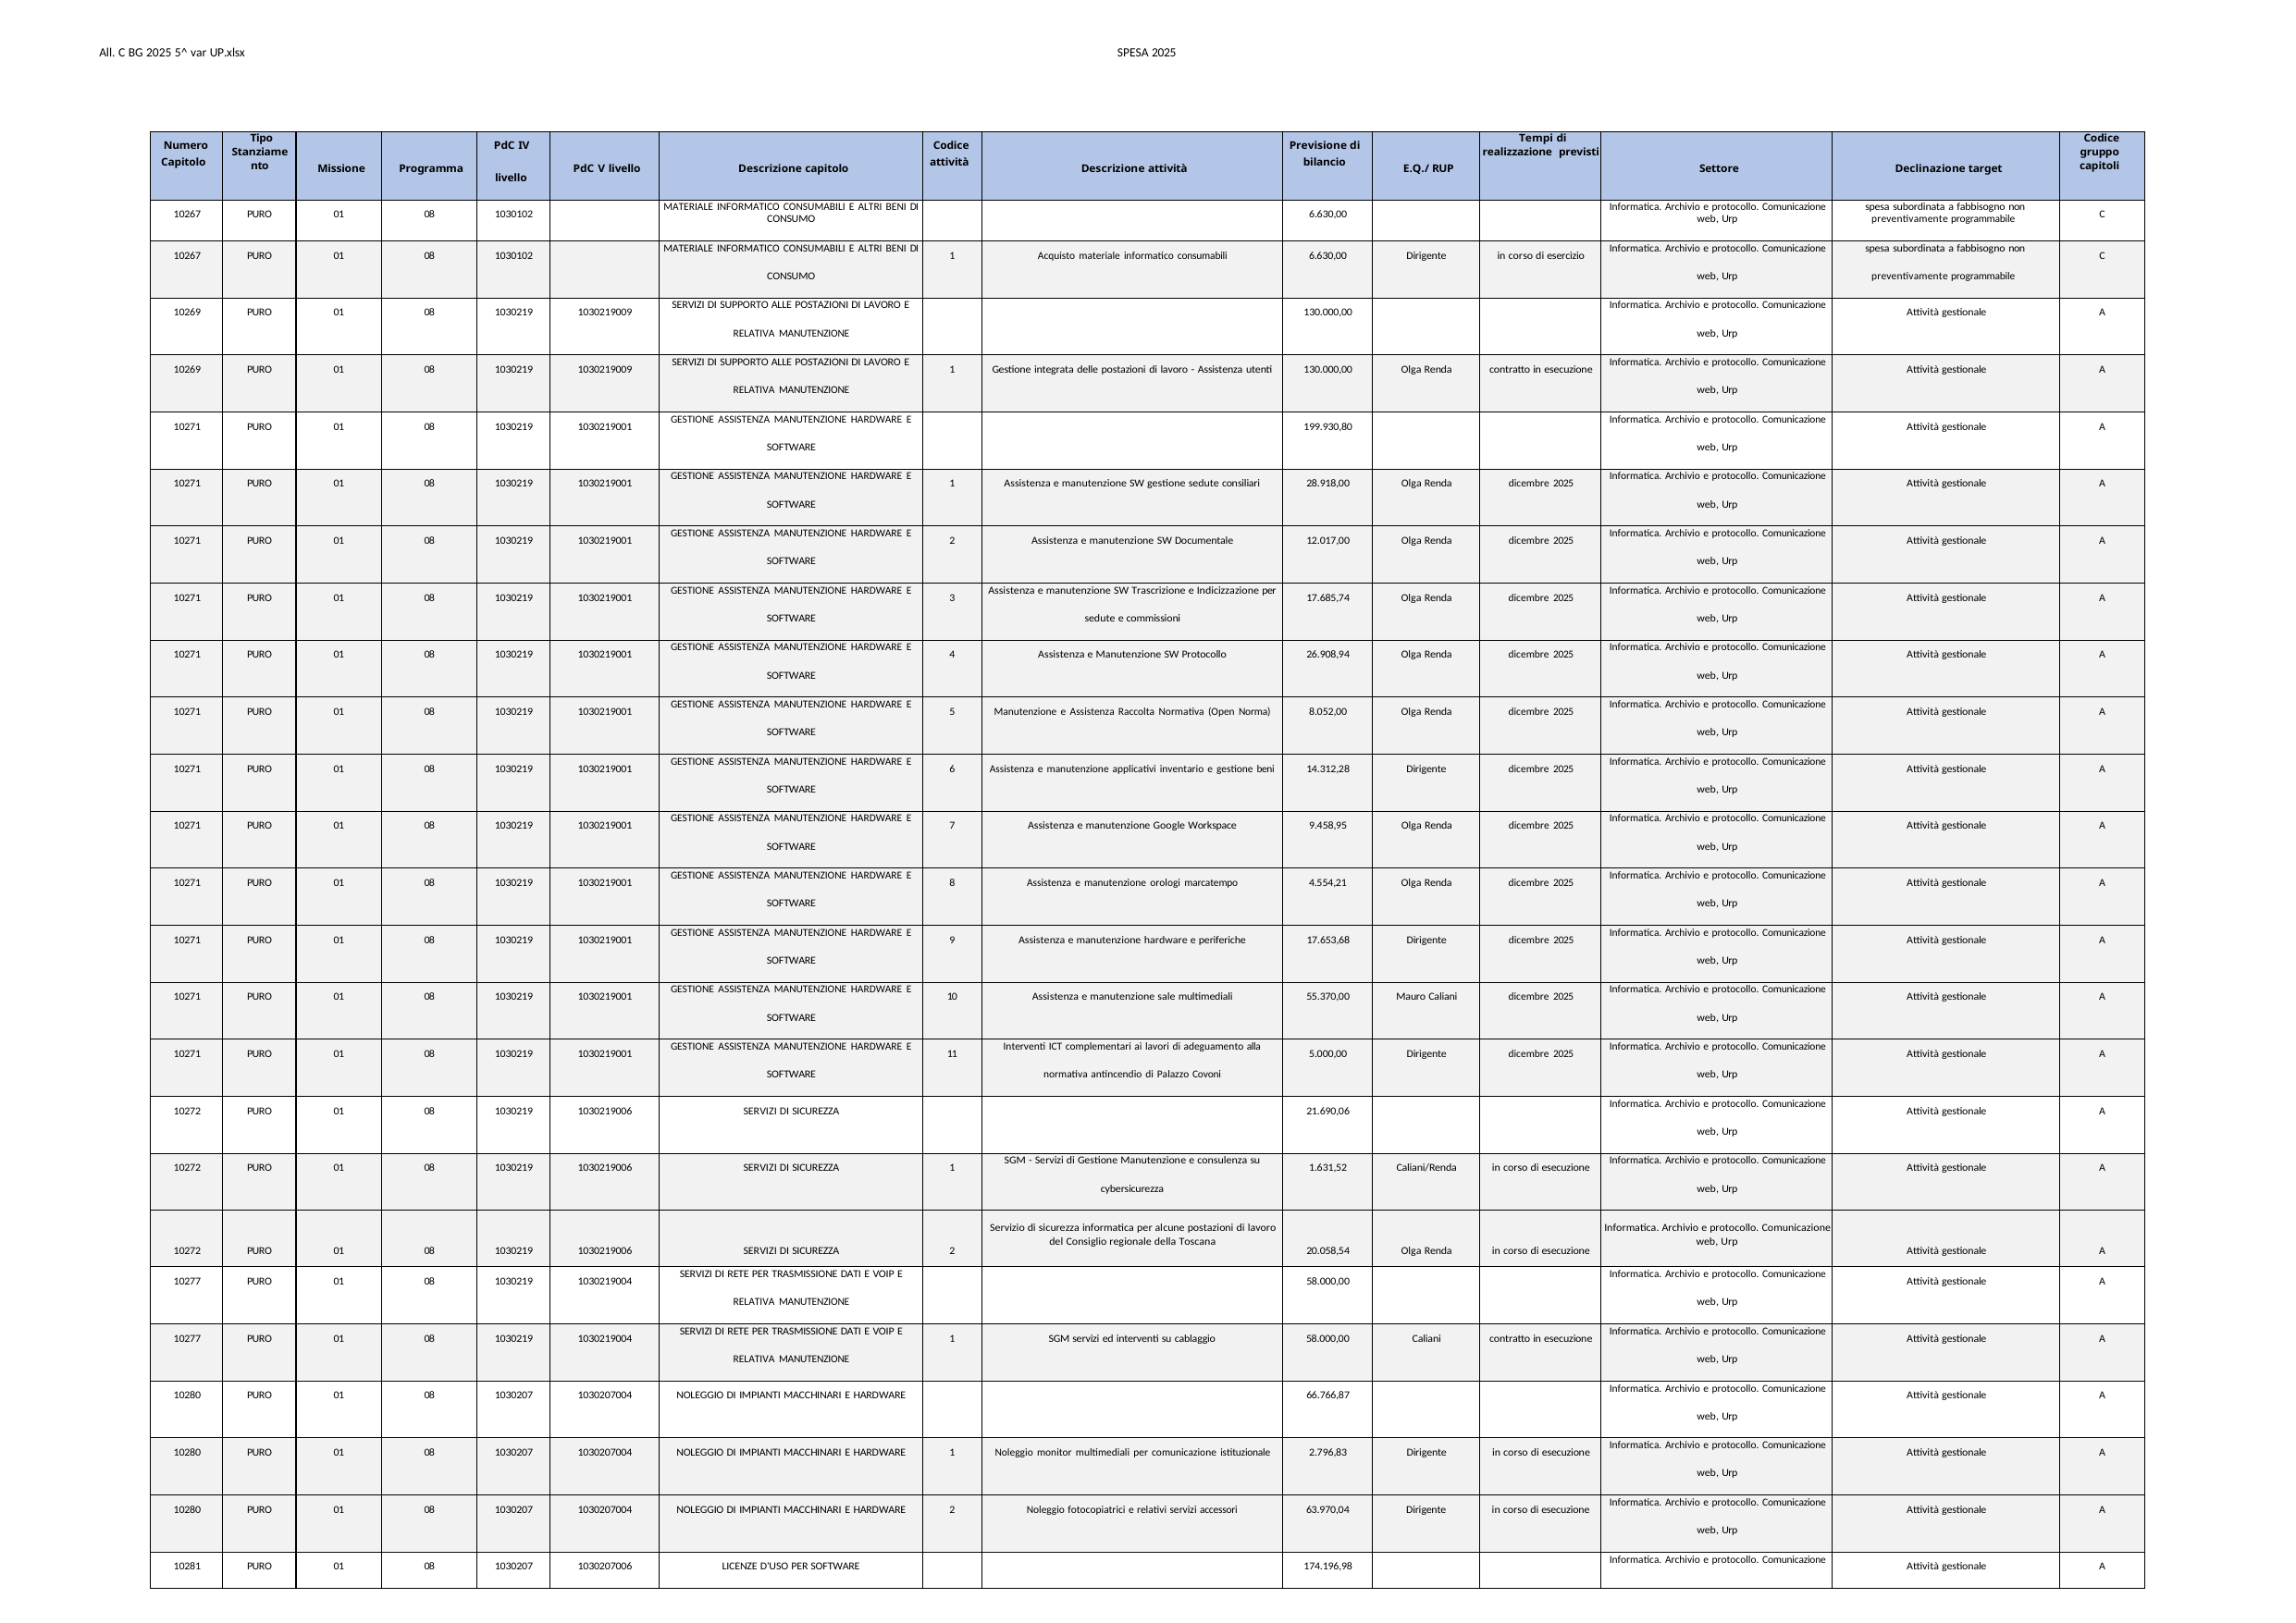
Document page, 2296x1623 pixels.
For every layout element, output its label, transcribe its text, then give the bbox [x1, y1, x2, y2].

table_cell Attività gestionale [1833, 1495, 2059, 1551]
table_cell dicembre 2025 [1480, 812, 1600, 867]
table_cell 6.630,00 [1283, 201, 1372, 240]
table_cell 2 [923, 1211, 981, 1266]
table_cell GESTIONE ASSISTENZA MANUTENZIONE HARDWARE E SOFTWARE [660, 584, 922, 640]
table_cell [1373, 201, 1479, 240]
table_cell 08 [382, 1039, 476, 1096]
table_cell 1030207004 [550, 1382, 659, 1437]
table_cell [1480, 412, 1600, 469]
table_cell 08 [382, 926, 476, 982]
table_cell 1030207006 [550, 1553, 659, 1588]
table_cell 17.653,68 [1283, 926, 1372, 982]
table_cell 1030207 [477, 1495, 549, 1551]
table_cell 01 [297, 755, 381, 811]
table_cell [550, 241, 659, 298]
table_cell 1030219001 [550, 755, 659, 811]
table_cell Acquisto materiale informatico consumabili [982, 241, 1282, 298]
table_cell 1030219004 [550, 1324, 659, 1380]
table_cell PURO [223, 1495, 295, 1551]
table_cell dicembre 2025 [1480, 526, 1600, 583]
table_cell GESTIONE ASSISTENZA MANUTENZIONE HARDWARE E SOFTWARE [660, 983, 922, 1039]
table_cell Olga Renda [1373, 470, 1479, 525]
table_cell Attività gestionale [1833, 868, 2059, 925]
table_cell Attività gestionale [1833, 755, 2059, 811]
table_cell 9 [923, 926, 981, 982]
table_cell 1030219 [477, 983, 549, 1039]
table_cell 1030219 [477, 412, 549, 469]
table_cell 1 [923, 1154, 981, 1210]
table_cell [923, 1097, 981, 1153]
table_cell 8.052,00 [1283, 697, 1372, 754]
table_cell 1030207 [477, 1553, 549, 1588]
table_cell Informatica. Archivio e protocollo. Comunicazione web, Urp [1601, 526, 1832, 583]
table_cell A [2060, 470, 2144, 525]
table_cell MATERIALE INFORMATICO CONSUMABILI E ALTRI BENI DI CONSUMO [660, 201, 922, 240]
table_cell [1373, 1267, 1479, 1323]
table_cell 1030219 [477, 470, 549, 525]
table_cell 01 [297, 1495, 381, 1551]
table_cell 2 [923, 526, 981, 583]
table_cell PURO [223, 1324, 295, 1380]
table_cell in corso di esecuzione [1480, 1438, 1600, 1494]
table_cell 10267 [151, 201, 222, 240]
table_cell Attività gestionale [1833, 1324, 2059, 1380]
table_cell 55.370,00 [1283, 983, 1372, 1039]
table_cell 01 [297, 1097, 381, 1153]
table_cell PURO [223, 926, 295, 982]
table_cell PURO [223, 470, 295, 525]
table_cell 1030219001 [550, 926, 659, 982]
table_cell Attività gestionale [1833, 1211, 2059, 1266]
table_cell contratto in esecuzione [1480, 1324, 1600, 1380]
table_cell 01 [297, 1211, 381, 1266]
table_cell Attività gestionale [1833, 1382, 2059, 1437]
table_header Tempi di realizzazione previsti [1480, 132, 1600, 200]
table_cell Informatica. Archivio e protocollo. Comunicazione web, Urp [1601, 1495, 1832, 1551]
table_cell PURO [223, 355, 295, 412]
table_cell Attività gestionale [1833, 983, 2059, 1039]
table_cell 1030219 [477, 1154, 549, 1210]
table_cell 08 [382, 1154, 476, 1210]
table_cell 1 [923, 241, 981, 298]
table_cell A [2060, 1495, 2144, 1551]
table_cell 7 [923, 812, 981, 867]
table_cell 5.000,00 [1283, 1039, 1372, 1096]
table_cell PURO [223, 1267, 295, 1323]
table_cell 1030219009 [550, 355, 659, 412]
table_cell Interventi ICT complementari ai lavori di adeguamento alla normativa antincendio di Palazzo Covoni [982, 1039, 1282, 1096]
table_cell 1030219 [477, 526, 549, 583]
table_cell PURO [223, 641, 295, 696]
table_cell Informatica. Archivio e protocollo. Comunicazione web, Urp [1601, 584, 1832, 640]
table_cell 58.000,00 [1283, 1324, 1372, 1380]
table_cell Informatica. Archivio e protocollo. Comunicazione web, Urp [1601, 1267, 1832, 1323]
table_cell Attività gestionale [1833, 1267, 2059, 1323]
table_cell [1480, 1267, 1600, 1323]
table_cell Olga Renda [1373, 1211, 1479, 1266]
table_cell PURO [223, 241, 295, 298]
table_cell [550, 201, 659, 240]
table_header PdC IV livello [477, 132, 549, 200]
table_cell 199.930,80 [1283, 412, 1372, 469]
table_cell Caliani/Renda [1373, 1154, 1479, 1210]
table_cell 1 [923, 355, 981, 412]
table_cell Informatica. Archivio e protocollo. Comunicazione web, Urp [1601, 1097, 1832, 1153]
table_cell 1030207004 [550, 1438, 659, 1494]
table_cell Caliani [1373, 1324, 1479, 1380]
table_cell Dirigente [1373, 1495, 1479, 1551]
table_cell 1030219001 [550, 412, 659, 469]
table_cell 8 [923, 868, 981, 925]
table_cell A [2060, 1039, 2144, 1096]
table_cell [1373, 1097, 1479, 1153]
table_cell Dirigente [1373, 1039, 1479, 1096]
table_cell 6 [923, 755, 981, 811]
table_cell Olga Renda [1373, 355, 1479, 412]
table_cell PURO [223, 1211, 295, 1266]
table_cell Attività gestionale [1833, 1438, 2059, 1494]
table_cell 14.312,28 [1283, 755, 1372, 811]
table_cell 08 [382, 755, 476, 811]
table_cell 1030219001 [550, 584, 659, 640]
table_cell 20.058,54 [1283, 1211, 1372, 1266]
table_cell [1480, 201, 1600, 240]
table_cell Assistenza e Manutenzione SW Protocollo [982, 641, 1282, 696]
table_cell A [2060, 1553, 2144, 1588]
table_cell Informatica. Archivio e protocollo. Comunicazione web, Urp [1601, 299, 1832, 354]
table_cell 08 [382, 201, 476, 240]
table_cell Attività gestionale [1833, 697, 2059, 754]
table_cell in corso di esecuzione [1480, 1495, 1600, 1551]
table_cell [982, 1267, 1282, 1323]
table_cell Informatica. Archivio e protocollo. Comunicazione web, Urp [1601, 1039, 1832, 1096]
table_cell MATERIALE INFORMATICO CONSUMABILI E ALTRI BENI DI CONSUMO [660, 241, 922, 298]
table_header Programma [382, 132, 476, 200]
table_cell [923, 1553, 981, 1588]
table_cell 58.000,00 [1283, 1267, 1372, 1323]
table_cell 08 [382, 299, 476, 354]
table_cell GESTIONE ASSISTENZA MANUTENZIONE HARDWARE E SOFTWARE [660, 641, 922, 696]
table_cell 10271 [151, 641, 222, 696]
table_cell Assistenza e manutenzione orologi marcatempo [982, 868, 1282, 925]
table_cell 01 [297, 1039, 381, 1096]
table_cell 08 [382, 983, 476, 1039]
table_cell [982, 412, 1282, 469]
table_cell 1030219 [477, 641, 549, 696]
table_cell 01 [297, 1438, 381, 1494]
table_cell 10269 [151, 355, 222, 412]
table_cell spesa subordinata a fabbisogno non preventivamente programmabile [1833, 241, 2059, 298]
table_cell Dirigente [1373, 1438, 1479, 1494]
table_cell 1030219006 [550, 1211, 659, 1266]
table_cell C [2060, 241, 2144, 298]
table_cell A [2060, 1154, 2144, 1210]
table_cell 1030219001 [550, 697, 659, 754]
table_cell 08 [382, 1382, 476, 1437]
table_cell 01 [297, 1553, 381, 1588]
table_cell 08 [382, 641, 476, 696]
table_cell 1030102 [477, 201, 549, 240]
table_cell GESTIONE ASSISTENZA MANUTENZIONE HARDWARE E SOFTWARE [660, 697, 922, 754]
table_cell 130.000,00 [1283, 299, 1372, 354]
table_cell [982, 1553, 1282, 1588]
table_cell 21.690,06 [1283, 1097, 1372, 1153]
table_cell 10271 [151, 526, 222, 583]
table_cell 12.017,00 [1283, 526, 1372, 583]
table_cell 174.196,98 [1283, 1553, 1372, 1588]
table_cell 2 [923, 1495, 981, 1551]
table_cell PURO [223, 201, 295, 240]
table_cell A [2060, 1267, 2144, 1323]
table_cell Attività gestionale [1833, 1097, 2059, 1153]
table_cell PURO [223, 812, 295, 867]
table_cell 01 [297, 868, 381, 925]
table_cell NOLEGGIO DI IMPIANTI MACCHINARI E HARDWARE [660, 1438, 922, 1494]
table_cell 08 [382, 355, 476, 412]
table_cell 08 [382, 1324, 476, 1380]
table_cell Assistenza e manutenzione SW Trascrizione e Indicizzazione per sedute e commissioni [982, 584, 1282, 640]
table_cell 26.908,94 [1283, 641, 1372, 696]
table_cell Olga Renda [1373, 641, 1479, 696]
table_cell A [2060, 697, 2144, 754]
table_cell Olga Renda [1373, 868, 1479, 925]
table_cell Informatica. Archivio e protocollo. Comunicazione web, Urp [1601, 1438, 1832, 1494]
table_cell PURO [223, 983, 295, 1039]
table_cell 1030207 [477, 1438, 549, 1494]
table_header PdC V livello [550, 132, 659, 200]
table_header Previsione di bilancio [1283, 132, 1372, 200]
table_cell C [2060, 201, 2144, 240]
table_cell Informatica. Archivio e protocollo. Comunicazione web, Urp [1601, 812, 1832, 867]
table_cell 08 [382, 584, 476, 640]
table_cell SERVIZI DI RETE PER TRASMISSIONE DATI E VOIP E RELATIVA MANUTENZIONE [660, 1267, 922, 1323]
table_cell GESTIONE ASSISTENZA MANUTENZIONE HARDWARE E SOFTWARE [660, 470, 922, 525]
table_cell contratto in esecuzione [1480, 355, 1600, 412]
table_cell dicembre 2025 [1480, 470, 1600, 525]
table_cell 10 [923, 983, 981, 1039]
table_cell Attività gestionale [1833, 926, 2059, 982]
table_cell 01 [297, 812, 381, 867]
table_header E.Q./ RUP [1373, 132, 1479, 200]
table_cell A [2060, 1382, 2144, 1437]
table_cell 6.630,00 [1283, 241, 1372, 298]
table_cell Dirigente [1373, 926, 1479, 982]
table_cell SERVIZI DI SICUREZZA [660, 1154, 922, 1210]
table_cell Informatica. Archivio e protocollo. Comunicazione [1601, 1553, 1832, 1588]
table_cell 4.554,21 [1283, 868, 1372, 925]
table_cell [923, 201, 981, 240]
table_cell PURO [223, 1438, 295, 1494]
table_cell [1373, 1553, 1479, 1588]
table_cell SERVIZI DI SUPPORTO ALLE POSTAZIONI DI LAVORO E RELATIVA MANUTENZIONE [660, 299, 922, 354]
table_cell Assistenza e manutenzione applicativi inventario e gestione beni [982, 755, 1282, 811]
table_cell 1030219 [477, 868, 549, 925]
table_cell 9.458,95 [1283, 812, 1372, 867]
table_cell A [2060, 1438, 2144, 1494]
table_cell Attività gestionale [1833, 412, 2059, 469]
table_cell Olga Renda [1373, 526, 1479, 583]
table_cell dicembre 2025 [1480, 1039, 1600, 1096]
table_cell 1030219 [477, 355, 549, 412]
table_cell 1030219009 [550, 299, 659, 354]
table_header Descrizione capitolo [660, 132, 922, 200]
table_cell 1030219 [477, 812, 549, 867]
table_cell A [2060, 926, 2144, 982]
table_cell 10269 [151, 299, 222, 354]
table_cell PURO [223, 868, 295, 925]
table_cell 1030219 [477, 299, 549, 354]
table_cell GESTIONE ASSISTENZA MANUTENZIONE HARDWARE E SOFTWARE [660, 526, 922, 583]
table_cell NOLEGGIO DI IMPIANTI MACCHINARI E HARDWARE [660, 1382, 922, 1437]
table_cell Attività gestionale [1833, 470, 2059, 525]
table_cell [1480, 299, 1600, 354]
table_cell [923, 1382, 981, 1437]
table_cell 01 [297, 299, 381, 354]
table_header Descrizione attività [982, 132, 1282, 200]
table_cell Informatica. Archivio e protocollo. Comunicazione web, Urp [1601, 983, 1832, 1039]
table_cell GESTIONE ASSISTENZA MANUTENZIONE HARDWARE E SOFTWARE [660, 1039, 922, 1096]
table_cell A [2060, 584, 2144, 640]
table_cell 10271 [151, 926, 222, 982]
table_cell 08 [382, 412, 476, 469]
table_cell 1030219006 [550, 1154, 659, 1210]
table_cell Informatica. Archivio e protocollo. Comunicazione web, Urp [1601, 412, 1832, 469]
table_cell 10277 [151, 1324, 222, 1380]
table_cell dicembre 2025 [1480, 641, 1600, 696]
table_cell Informatica. Archivio e protocollo. Comunicazione web, Urp [1601, 697, 1832, 754]
table_cell Attività gestionale [1833, 1553, 2059, 1588]
table_cell 1030219 [477, 697, 549, 754]
table_cell 10267 [151, 241, 222, 298]
table_cell 10271 [151, 1039, 222, 1096]
table_cell Manutenzione e Assistenza Raccolta Normativa (Open Norma) [982, 697, 1282, 754]
table_cell 08 [382, 1438, 476, 1494]
table_cell 01 [297, 697, 381, 754]
table_header Codice attività [923, 132, 981, 200]
table_cell 08 [382, 470, 476, 525]
table_cell dicembre 2025 [1480, 697, 1600, 754]
table_cell dicembre 2025 [1480, 868, 1600, 925]
table_cell 1030219 [477, 1267, 549, 1323]
table_cell [923, 1267, 981, 1323]
table_cell Gestione integrata delle postazioni di lavoro - Assistenza utenti [982, 355, 1282, 412]
table_cell A [2060, 812, 2144, 867]
table_cell 10280 [151, 1495, 222, 1551]
table_cell 01 [297, 526, 381, 583]
table_cell Informatica. Archivio e protocollo. Comunicazione web, Urp [1601, 926, 1832, 982]
table_cell 1 [923, 1324, 981, 1380]
table_cell NOLEGGIO DI IMPIANTI MACCHINARI E HARDWARE [660, 1495, 922, 1551]
table_cell PURO [223, 1553, 295, 1588]
table_cell 01 [297, 1154, 381, 1210]
table_header Settore [1601, 132, 1832, 200]
table_cell 1030219001 [550, 868, 659, 925]
table_cell 01 [297, 241, 381, 298]
table_cell 10277 [151, 1267, 222, 1323]
table_cell 17.685,74 [1283, 584, 1372, 640]
table_cell in corso di esercizio [1480, 241, 1600, 298]
table_cell 1030219 [477, 1039, 549, 1096]
table_cell Servizio di sicurezza informatica per alcune postazioni di lavoro del Consiglio regionale della Toscana [982, 1211, 1282, 1266]
table_cell A [2060, 299, 2144, 354]
table_cell Attività gestionale [1833, 1154, 2059, 1210]
table_cell Attività gestionale [1833, 812, 2059, 867]
table_cell 1030207 [477, 1382, 549, 1437]
table_cell Informatica. Archivio e protocollo. Comunicazione web, Urp [1601, 641, 1832, 696]
table_cell Informatica. Archivio e protocollo. Comunicazione web, Urp [1601, 1154, 1832, 1210]
table_cell SGM servizi ed interventi su cablaggio [982, 1324, 1282, 1380]
table_cell [1373, 299, 1479, 354]
table_cell A [2060, 1324, 2144, 1380]
table_cell SERVIZI DI RETE PER TRASMISSIONE DATI E VOIP E RELATIVA MANUTENZIONE [660, 1324, 922, 1380]
table_cell 5 [923, 697, 981, 754]
table_cell [982, 201, 1282, 240]
table_cell [1373, 412, 1479, 469]
table_cell [923, 412, 981, 469]
table_cell [1480, 1382, 1600, 1437]
table_cell 1030219 [477, 1097, 549, 1153]
table_cell 10271 [151, 983, 222, 1039]
table_cell 10271 [151, 584, 222, 640]
table_cell A [2060, 1211, 2144, 1266]
table_cell Assistenza e manutenzione Google Workspace [982, 812, 1282, 867]
table_cell PURO [223, 1382, 295, 1437]
table_cell A [2060, 755, 2144, 811]
table_cell Olga Renda [1373, 812, 1479, 867]
table_cell 10280 [151, 1438, 222, 1494]
table_cell 1030207004 [550, 1495, 659, 1551]
table_cell 01 [297, 983, 381, 1039]
table_cell 1030102 [477, 241, 549, 298]
table_cell Informatica. Archivio e protocollo. Comunicazione web, Urp [1601, 241, 1832, 298]
table_cell 08 [382, 241, 476, 298]
table_cell LICENZE D'USO PER SOFTWARE [660, 1553, 922, 1588]
table_cell 01 [297, 926, 381, 982]
table_header Declinazione target [1833, 132, 2059, 200]
table_header Missione [297, 132, 381, 200]
table_cell 1030219 [477, 926, 549, 982]
table_cell 1030219 [477, 1211, 549, 1266]
table_cell PURO [223, 697, 295, 754]
table_cell Informatica. Archivio e protocollo. Comunicazione web, Urp [1601, 868, 1832, 925]
table_cell Assistenza e manutenzione hardware e periferiche [982, 926, 1282, 982]
table_cell 10271 [151, 412, 222, 469]
table_cell PURO [223, 1039, 295, 1096]
table_cell 10271 [151, 868, 222, 925]
table_cell 08 [382, 697, 476, 754]
table_cell Attività gestionale [1833, 355, 2059, 412]
table_cell GESTIONE ASSISTENZA MANUTENZIONE HARDWARE E SOFTWARE [660, 412, 922, 469]
table_cell Attività gestionale [1833, 1039, 2059, 1096]
table_cell 01 [297, 470, 381, 525]
table_cell Dirigente [1373, 755, 1479, 811]
table_cell GESTIONE ASSISTENZA MANUTENZIONE HARDWARE E SOFTWARE [660, 812, 922, 867]
table_cell 08 [382, 1495, 476, 1551]
table_cell 1030219001 [550, 1039, 659, 1096]
table_cell 1030219004 [550, 1267, 659, 1323]
table_cell A [2060, 526, 2144, 583]
table_cell 66.766,87 [1283, 1382, 1372, 1437]
table_cell Informatica. Archivio e protocollo. Comunicazione web, Urp [1601, 201, 1832, 240]
table_cell Informatica. Archivio e protocollo. Comunicazione web, Urp [1601, 1324, 1832, 1380]
table_cell 01 [297, 201, 381, 240]
table_cell Dirigente [1373, 241, 1479, 298]
table_cell in corso di esecuzione [1480, 1154, 1600, 1210]
table_cell 2.796,83 [1283, 1438, 1372, 1494]
table_cell [1480, 1553, 1600, 1588]
table_cell in corso di esecuzione [1480, 1211, 1600, 1266]
table_cell dicembre 2025 [1480, 926, 1600, 982]
table_cell 1 [923, 470, 981, 525]
table_header Tipo Stanziame nto [223, 132, 295, 200]
table_cell 01 [297, 641, 381, 696]
table_cell 1 [923, 1438, 981, 1494]
table_header Codice gruppo capitoli [2060, 132, 2144, 200]
table_cell SERVIZI DI SUPPORTO ALLE POSTAZIONI DI LAVORO E RELATIVA MANUTENZIONE [660, 355, 922, 412]
table_cell Attività gestionale [1833, 584, 2059, 640]
table_cell 08 [382, 1267, 476, 1323]
table_cell GESTIONE ASSISTENZA MANUTENZIONE HARDWARE E SOFTWARE [660, 755, 922, 811]
table_cell dicembre 2025 [1480, 983, 1600, 1039]
table_cell Attività gestionale [1833, 299, 2059, 354]
table_cell 01 [297, 1267, 381, 1323]
table_cell Informatica. Archivio e protocollo. Comunicazione web, Urp [1601, 755, 1832, 811]
table_cell 10281 [151, 1553, 222, 1588]
table_cell 10272 [151, 1154, 222, 1210]
table_cell 11 [923, 1039, 981, 1096]
table_cell SGM - Servizi di Gestione Manutenzione e consulenza su cybersicurezza [982, 1154, 1282, 1210]
table_cell SERVIZI DI SICUREZZA [660, 1097, 922, 1153]
table_cell 01 [297, 1382, 381, 1437]
table_cell A [2060, 355, 2144, 412]
table_cell GESTIONE ASSISTENZA MANUTENZIONE HARDWARE E SOFTWARE [660, 868, 922, 925]
table_cell [982, 1097, 1282, 1153]
table_cell A [2060, 641, 2144, 696]
table_cell 08 [382, 526, 476, 583]
table_cell Olga Renda [1373, 584, 1479, 640]
table_header Numero Capitolo [151, 132, 222, 200]
table_cell 1030219001 [550, 526, 659, 583]
table_cell Attività gestionale [1833, 526, 2059, 583]
table_cell A [2060, 868, 2144, 925]
table_cell 01 [297, 355, 381, 412]
table_cell 01 [297, 584, 381, 640]
table_cell GESTIONE ASSISTENZA MANUTENZIONE HARDWARE E SOFTWARE [660, 926, 922, 982]
table_cell 130.000,00 [1283, 355, 1372, 412]
table_cell 1030219001 [550, 470, 659, 525]
table_cell 28.918,00 [1283, 470, 1372, 525]
table_cell [982, 1382, 1282, 1437]
table_cell Informatica. Archivio e protocollo. Comunicazione web, Urp [1601, 1382, 1832, 1437]
table_cell [982, 299, 1282, 354]
table_cell 1030219001 [550, 641, 659, 696]
table_cell [923, 299, 981, 354]
table_cell A [2060, 983, 2144, 1039]
table_cell dicembre 2025 [1480, 755, 1600, 811]
table_cell Mauro Caliani [1373, 983, 1479, 1039]
table_cell Informatica. Archivio e protocollo. Comunicazione web, Urp [1601, 355, 1832, 412]
table_cell PURO [223, 526, 295, 583]
table_cell A [2060, 1097, 2144, 1153]
table_cell dicembre 2025 [1480, 584, 1600, 640]
table_cell 1030219001 [550, 983, 659, 1039]
table_cell PURO [223, 1097, 295, 1153]
table_cell 10272 [151, 1211, 222, 1266]
table_cell 10280 [151, 1382, 222, 1437]
table_cell 08 [382, 812, 476, 867]
table_cell A [2060, 412, 2144, 469]
table_cell [1480, 1097, 1600, 1153]
table_cell 1030219 [477, 584, 549, 640]
table_cell Assistenza e manutenzione sale multimediali [982, 983, 1282, 1039]
table_cell 1.631,52 [1283, 1154, 1372, 1210]
table_cell PURO [223, 755, 295, 811]
table_cell 01 [297, 412, 381, 469]
table_cell 10272 [151, 1097, 222, 1153]
table_cell Attività gestionale [1833, 641, 2059, 696]
table_cell [1373, 1382, 1479, 1437]
table_cell 3 [923, 584, 981, 640]
table_cell 08 [382, 1097, 476, 1153]
table_cell 1030219 [477, 1324, 549, 1380]
table_cell PURO [223, 1154, 295, 1210]
table_cell 1030219001 [550, 812, 659, 867]
table_cell Olga Renda [1373, 697, 1479, 754]
table_cell 1030219006 [550, 1097, 659, 1153]
table_cell 10271 [151, 755, 222, 811]
table_cell 10271 [151, 697, 222, 754]
table_cell 1030219 [477, 755, 549, 811]
table_cell Informatica. Archivio e protocollo. Comunicazione web, Urp [1601, 1211, 1832, 1266]
table_cell Assistenza e manutenzione SW Documentale [982, 526, 1282, 583]
table_cell PURO [223, 412, 295, 469]
table_cell 08 [382, 1211, 476, 1266]
table_cell Noleggio monitor multimediali per comunicazione istituzionale [982, 1438, 1282, 1494]
table_cell spesa subordinata a fabbisogno non preventivamente programmabile [1833, 201, 2059, 240]
table_cell Noleggio fotocopiatrici e relativi servizi accessori [982, 1495, 1282, 1551]
table_cell SERVIZI DI SICUREZZA [660, 1211, 922, 1266]
table_cell Assistenza e manutenzione SW gestione sedute consiliari [982, 470, 1282, 525]
table_cell 10271 [151, 812, 222, 867]
table_cell 01 [297, 1324, 381, 1380]
table_cell PURO [223, 584, 295, 640]
table_cell 08 [382, 1553, 476, 1588]
table_cell 08 [382, 868, 476, 925]
table_cell Informatica. Archivio e protocollo. Comunicazione web, Urp [1601, 470, 1832, 525]
table_cell 63.970,04 [1283, 1495, 1372, 1551]
table_cell PURO [223, 299, 295, 354]
table_cell 10271 [151, 470, 222, 525]
table_cell 4 [923, 641, 981, 696]
